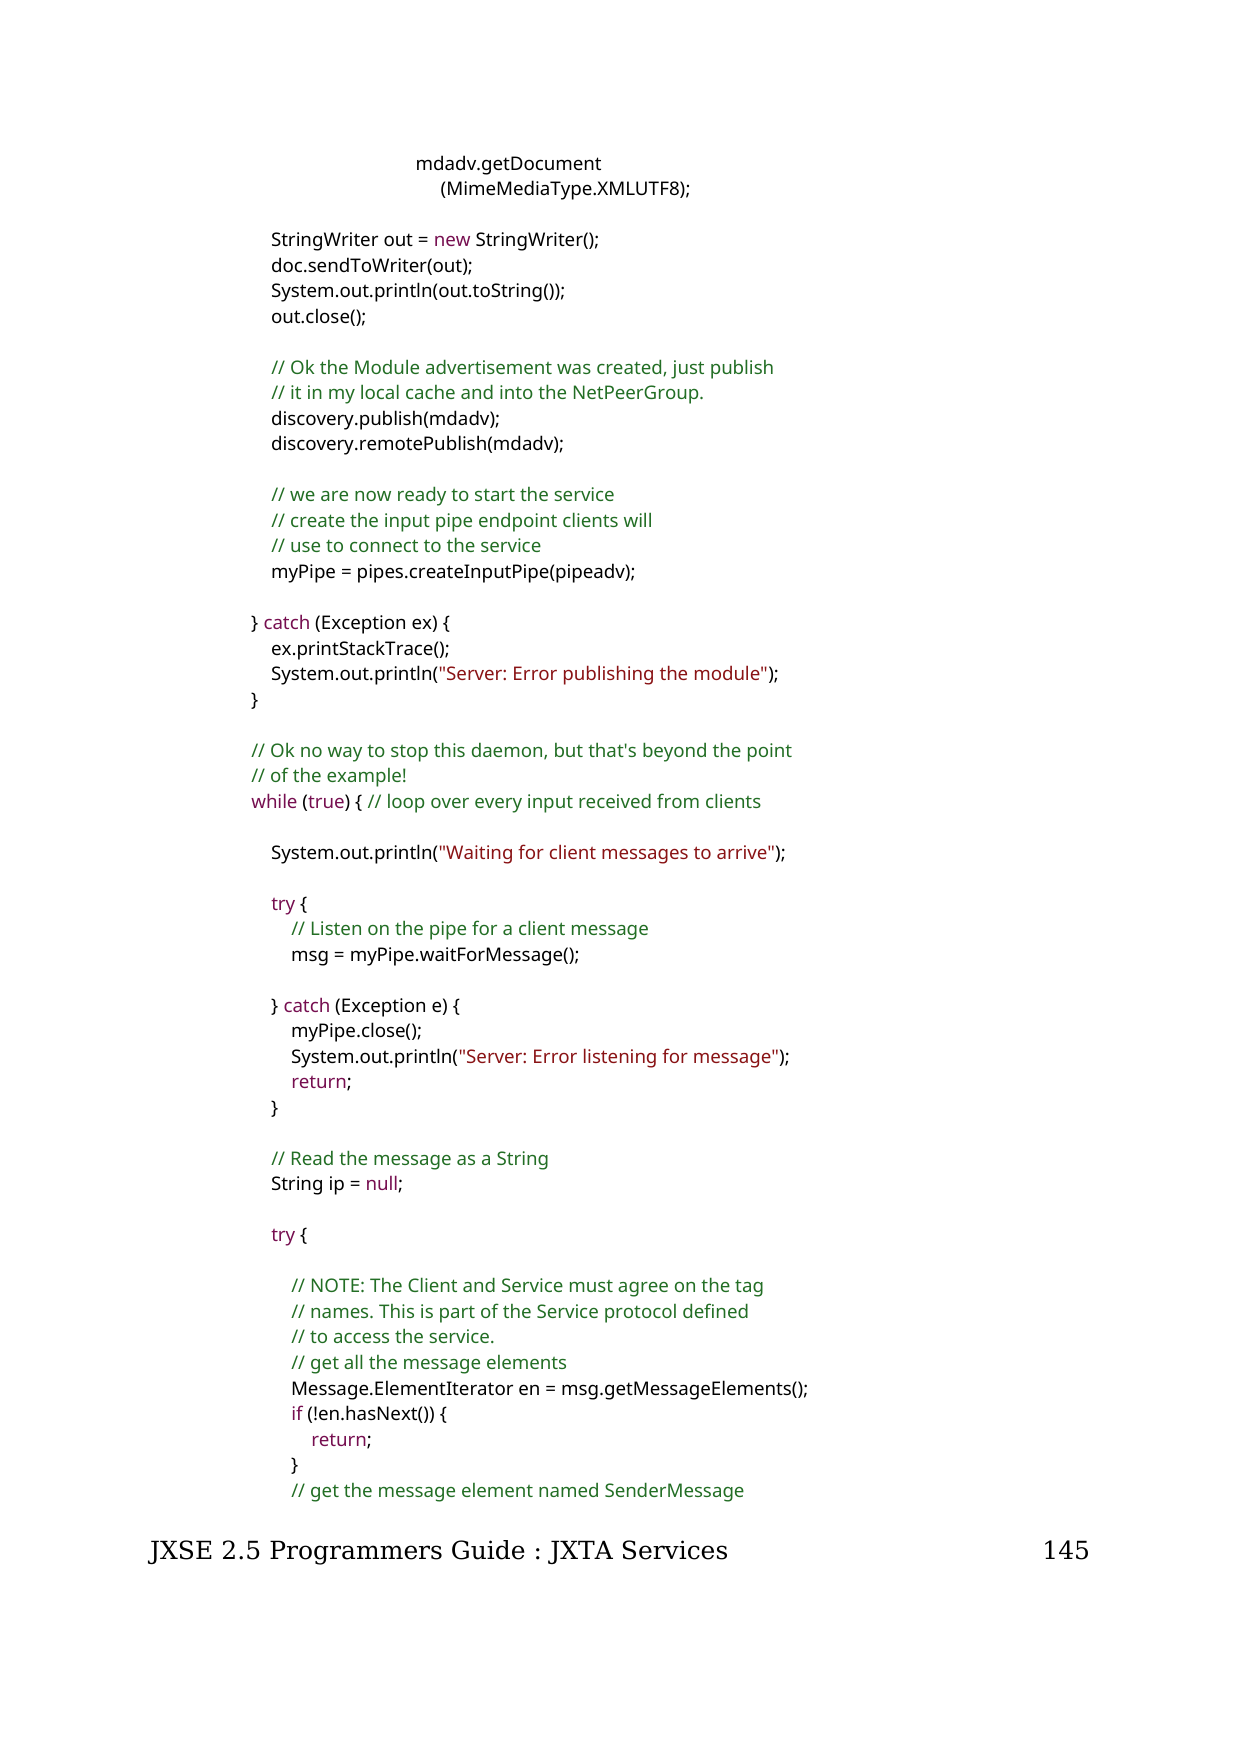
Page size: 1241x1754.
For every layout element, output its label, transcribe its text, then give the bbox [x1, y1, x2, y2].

text StringWriter out = new StringWriter(); [211, 227, 1240, 252]
text } [211, 686, 1240, 711]
text try { [211, 1222, 1240, 1247]
text System.out.println("Waiting for client messages to arrive"); [211, 839, 1240, 864]
text String ip = null; [211, 1171, 1240, 1196]
text Message.ElementIterator en = msg.getMessageElements(); [211, 1375, 1240, 1401]
text // it in my local cache and into the NetPeerGroup. [211, 380, 1240, 405]
text // get the message element named SenderMessage [211, 1477, 1240, 1503]
text // of the example! [211, 762, 1240, 788]
text ex.printStackTrace(); [211, 635, 1240, 660]
text // we are now ready to start the service [211, 482, 1240, 507]
text mdadv.getDocument [211, 150, 1240, 176]
text msg = myPipe.waitForMessage(); [211, 941, 1240, 967]
text (MimeMediaType.XMLUTF8); [211, 176, 1240, 201]
text } [211, 1452, 1240, 1477]
text discovery.publish(mdadv); [211, 405, 1240, 431]
text // Listen on the pipe for a client message [211, 916, 1240, 941]
text // use to connect to the service [211, 533, 1240, 558]
text } catch (Exception ex) { [211, 609, 1240, 635]
text // Ok no way to stop this daemon, but that's beyond the point [211, 737, 1240, 762]
text // Ok the Module advertisement was created, just publish [211, 354, 1240, 380]
text System.out.println("Server: Error listening for message"); [211, 1043, 1240, 1069]
text out.close(); [211, 303, 1240, 329]
text // to access the service. [211, 1324, 1240, 1349]
text // Read the message as a String [211, 1145, 1240, 1171]
text System.out.println(out.toString()); [211, 278, 1240, 303]
text doc.sendToWriter(out); [211, 252, 1240, 278]
text if (!en.hasNext()) { [211, 1401, 1240, 1426]
text System.out.println("Server: Error publishing the module"); [211, 660, 1240, 686]
text try { [211, 890, 1240, 916]
text while (true) { // loop over every input received from clients [211, 788, 1240, 813]
text // NOTE: The Client and Service must agree on the tag [211, 1273, 1240, 1298]
text // names. This is part of the Service protocol defined [211, 1298, 1240, 1324]
text // create the input pipe endpoint clients will [211, 507, 1240, 533]
text // get all the message elements [211, 1349, 1240, 1375]
text myPipe = pipes.createInputPipe(pipeadv); [211, 558, 1240, 584]
text } [211, 1094, 1240, 1120]
text } catch (Exception e) { [211, 992, 1240, 1018]
text myPipe.close(); [211, 1018, 1240, 1043]
text return; [211, 1069, 1240, 1094]
text return; [211, 1426, 1240, 1452]
text discovery.remotePublish(mdadv); [211, 431, 1240, 456]
